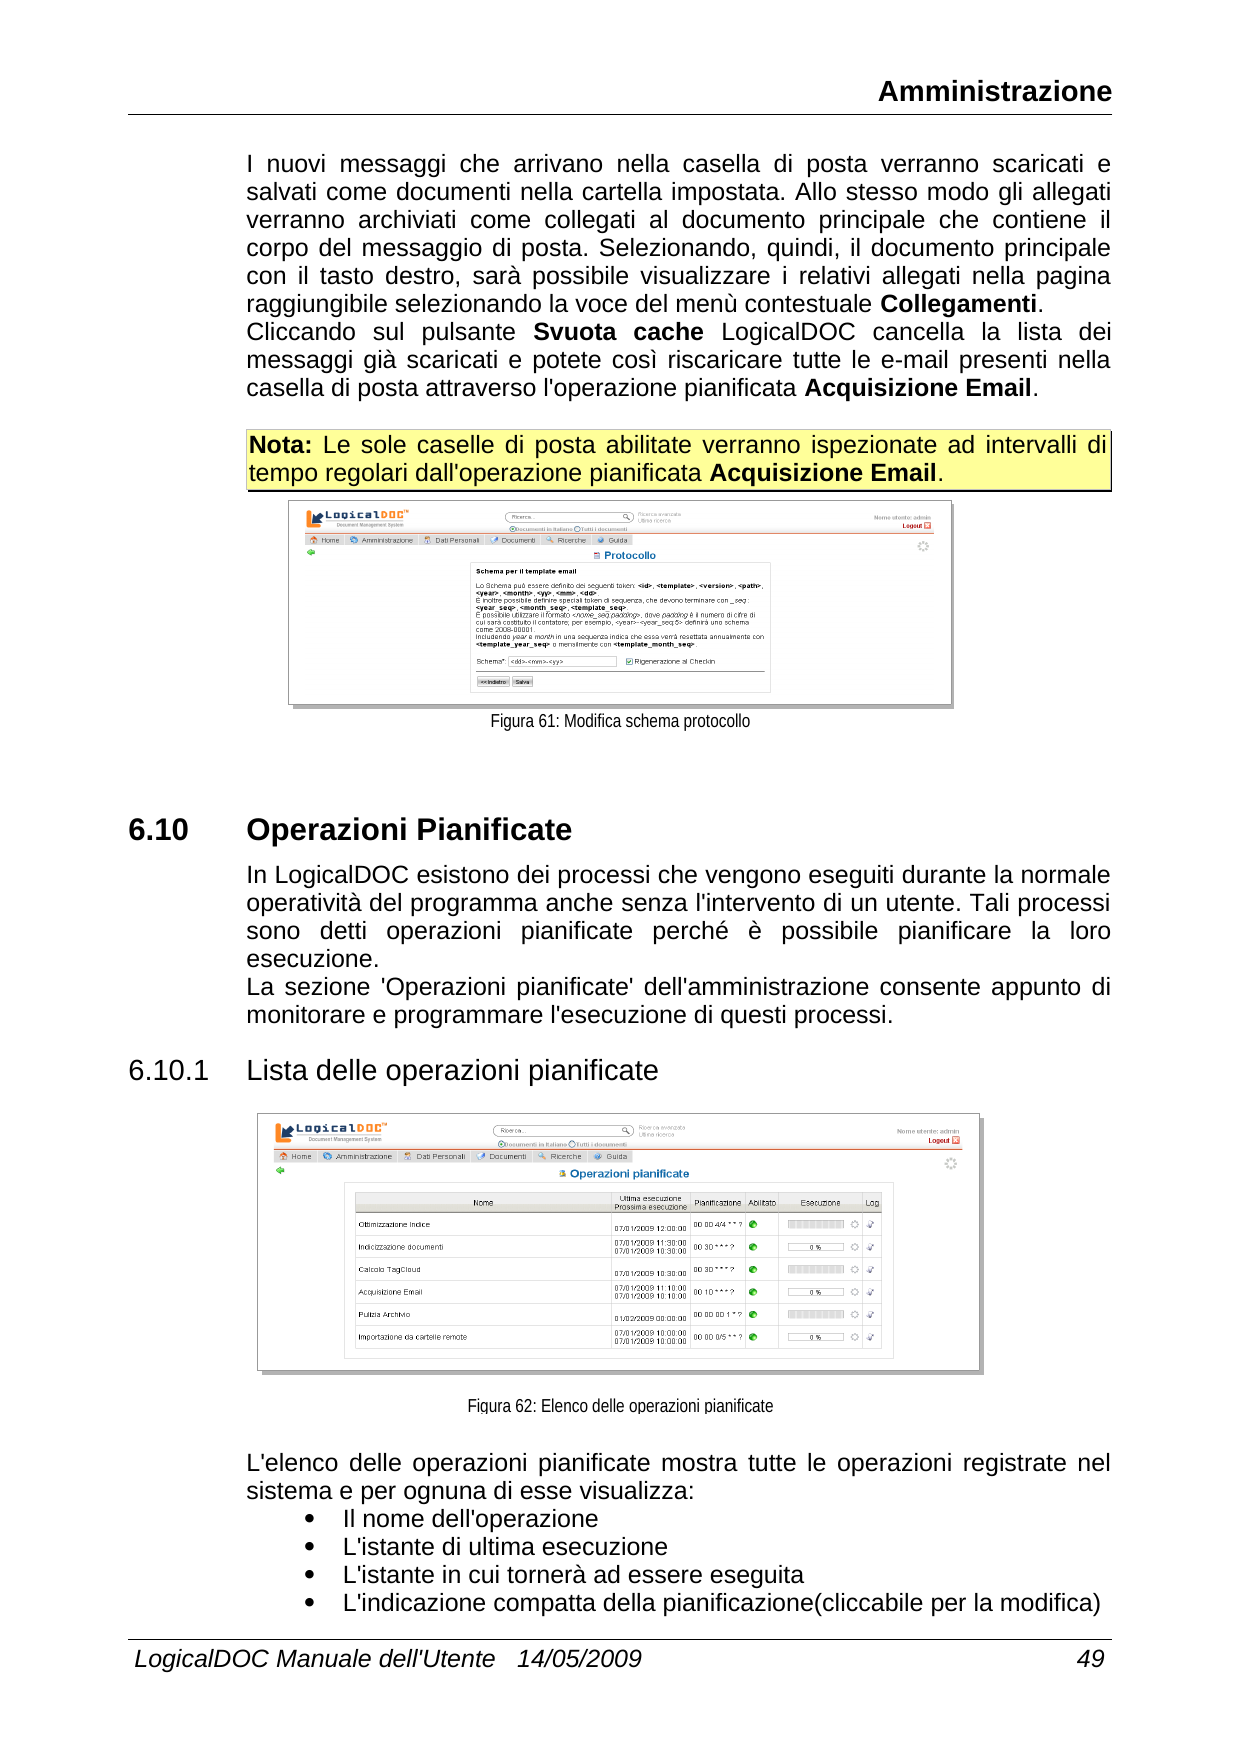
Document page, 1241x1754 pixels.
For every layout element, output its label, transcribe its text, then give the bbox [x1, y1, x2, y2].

picture [305, 508, 934, 695]
text La sezione 'Operazioni pianificate' dell'amministrazione consente appunto di monitorare e programmare l'esecuzione di questi processi. [246, 973, 1112, 1029]
text Cliccando sul pulsante Svuota cache LogicalDOC cancella la lista dei messaggi già scaricati e potete così riscaricare tutte le e-mail presenti nella casella di posta attraverso l'operazione pianificata Acquisizione Email. [246, 317, 1112, 401]
text Figura 62: Elenco delle operazioni pianificate [251, 1393, 990, 1414]
list L'indicazione compatta della pianificazione(cliccabile per la modifica) [305, 1589, 1112, 1617]
text L'elenco delle operazioni pianificate mostra tutte le operazioni registrate nel sistema e per ognuna di esse visualizza: [246, 1449, 1112, 1505]
text In LogicalDOC esistono dei processi che vengono eseguiti durante la normale operatività del programma anche senza l'intervento di un utente. Tali processi sono detti operazioni pianificate perché è possibile pianificare la loro esecuzione. [246, 861, 1112, 973]
list L'istante di ultima esecuzione [305, 1533, 1112, 1561]
list Il nome dell'operazione [305, 1505, 1112, 1533]
text Figura 61: Modifica schema protocollo [288, 705, 952, 732]
list L'istante in cui tornerà ad essere eseguita [305, 1561, 1112, 1589]
text Nota: Le sole caselle di posta abilitate verranno ispezionate ad intervalli di tempo regolari dall'operazione pianificata Acquisizione Email. [247, 430, 1110, 489]
text I nuovi messaggi che arrivano nella casella di posta verranno scaricati e salvati come documenti nella cartella impostata. Allo stesso modo gli allegati verranno archiviati come collegati al documento principale che contiene il corpo del messaggio di posta. Selezionando, quindi, il documento principale con il tasto destro, sarà possibile visualizzare i relativi allegati nella pagina raggiungibile selezionando la voce del menù contestuale Collegamenti. [246, 150, 1112, 317]
picture [273, 1122, 963, 1361]
subtitle Operazioni Pianificate [128, 812, 1112, 847]
subtitle Lista delle operazioni pianificate [128, 1054, 1112, 1086]
